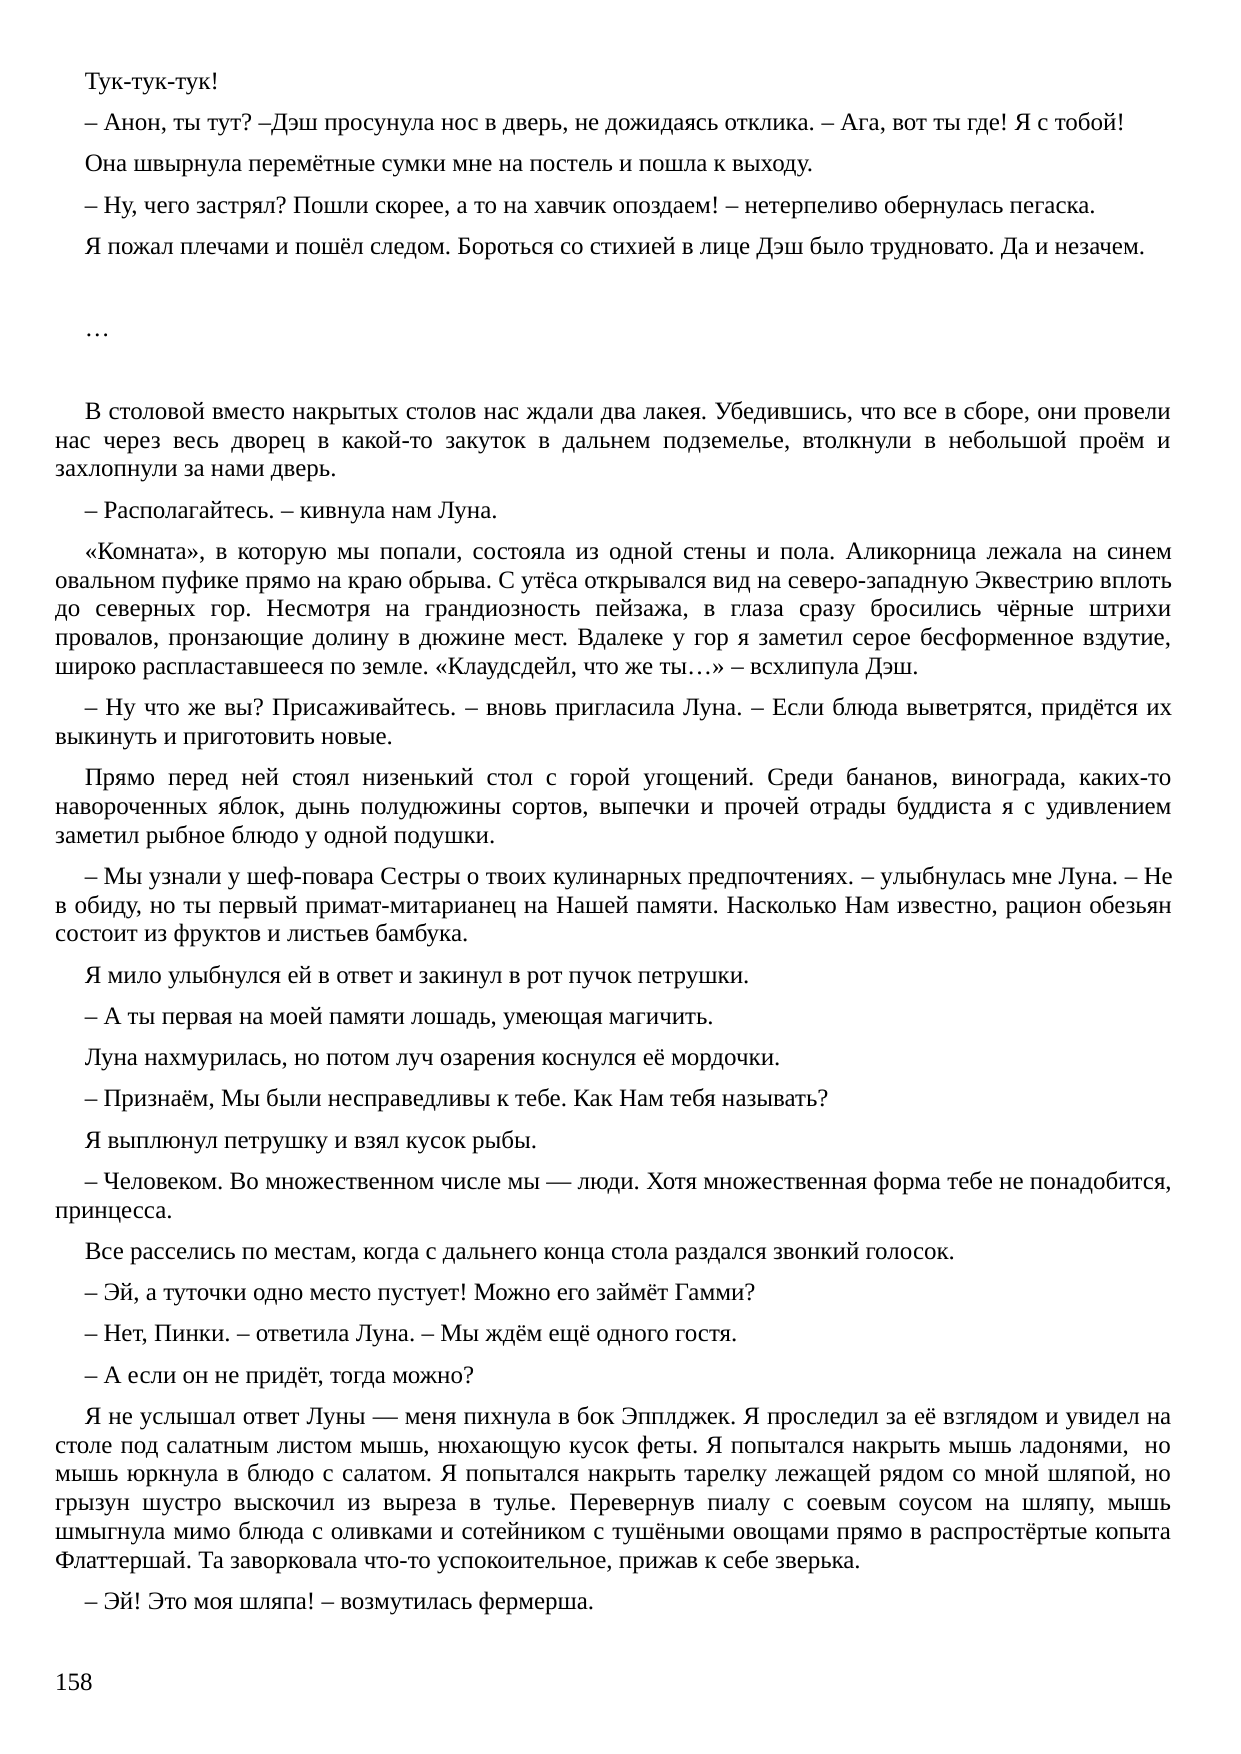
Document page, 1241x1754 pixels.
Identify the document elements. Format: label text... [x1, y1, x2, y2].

text – Признаём, Мы были несправедливы к тебе. Как Нам тебя называть? [55, 1083, 1173, 1112]
text Прямо перед ней стоял низенький стол с горой угощений. Среди бананов, винограда, каких-то навороченных яблок, дынь полудюжины сортов, выпечки и прочей отрады буддиста я с удивлением заметил рыбное блюдо у одной подушки. [55, 762, 1173, 848]
text – А ты первая на моей памяти лошадь, умеющая магичить. [55, 1001, 1173, 1030]
text – Анон, ты тут? –Дэш просунула нос в дверь, не дожидаясь отклика. – Ага, вот ты где! Я с тобой! [55, 107, 1173, 136]
text Я не услышал ответ Луны — меня пихнула в бок Эпплджек. Я проследил за её взглядом и увидел на столе под салатным листом мышь, нюхающую кусок феты. Я попытался накрыть мышь ладонями, но мышь юркнула в блюдо с салатом. Я попытался накрыть тарелку лежащей рядом со мной шляпой, но грызун шустро выскочил из выреза в тулье. Перевернув пиалу с соевым соусом на шляпу, мышь шмыгнула мимо блюда с оливками и сотейником с тушёными овощами прямо в распростёртые копыта Флаттершай. Та заворковала что-то успокоительное, прижав к себе зверька. [55, 1401, 1173, 1573]
text – Человеком. Во множественном числе мы — люди. Хотя множественная форма тебе не понадобится, принцесса. [55, 1166, 1173, 1223]
text «Комната», в которую мы попали, состояла из одной стены и пола. Аликорница лежала на синем овальном пуфике прямо на краю обрыва. С утёса открывался вид на северо-западную Эквестрию вплоть до северных гор. Несмотря на грандиозность пейзажа, в глаза сразу бросились чёрные штрихи провалов, пронзающие долину в дюжине мест. Вдалеке у гор я заметил серое бесформенное вздутие, широко распластавшееся по земле. «Клаудсдейл, что же ты…» – всхлипула Дэш. [55, 536, 1173, 680]
text – Эй, а туточки одно место пустует! Можно его займёт Гамми? [55, 1277, 1173, 1306]
text – Ну, чего застрял? Пошли скорее, а то на хавчик опоздаем! – нетерпеливо обернулась пегаска. [55, 190, 1173, 218]
text Она швырнула перемётные сумки мне на постель и пошла к выходу. [55, 148, 1173, 177]
text – Эй! Это моя шляпа! – возмутилась фермерша. [55, 1586, 1173, 1615]
text … [55, 313, 1173, 342]
text – Нет, Пинки. – ответила Луна. – Мы ждём ещё одного гостя. [55, 1318, 1173, 1347]
text Я пожал плечами и пошёл следом. Бороться со стихией в лице Дэш было трудновато. Да и незачем. [55, 231, 1173, 260]
text – А если он не придёт, тогда можно? [55, 1360, 1173, 1388]
text – Располагайтесь. – кивнула нам Луна. [55, 495, 1173, 523]
text Я выплюнул петрушку и взял кусок рыбы. [55, 1125, 1173, 1153]
text – Мы узнали у шеф-повара Сестры о твоих кулинарных предпочтениях. – улыбнулась мне Луна. – Не в обиду, но ты первый примат-митарианец на Нашей памяти. Насколько Нам известно, рацион обезьян состоит из фруктов и листьев бамбука. [55, 861, 1173, 947]
text – Ну что же вы? Присаживайтесь. – вновь пригласила Луна. – Если блюда выветрятся, придётся их выкинуть и приготовить новые. [55, 692, 1173, 750]
text Я мило улыбнулся ей в ответ и закинул в рот пучок петрушки. [55, 960, 1173, 988]
text Тук-тук-тук! [55, 66, 1173, 95]
text Луна нахмурилась, но потом луч озарения коснулся её мордочки. [55, 1042, 1173, 1071]
text В столовой вместо накрытых столов нас ждали два лакея. Убедившись, что все в сборе, они провели нас через весь дворец в какой-то закуток в дальнем подземелье, втолкнули в небольшой проём и захлопнули за нами дверь. [55, 396, 1173, 482]
text Все расселись по местам, когда с дальнего конца стола раздался звонкий голосок. [55, 1236, 1173, 1265]
